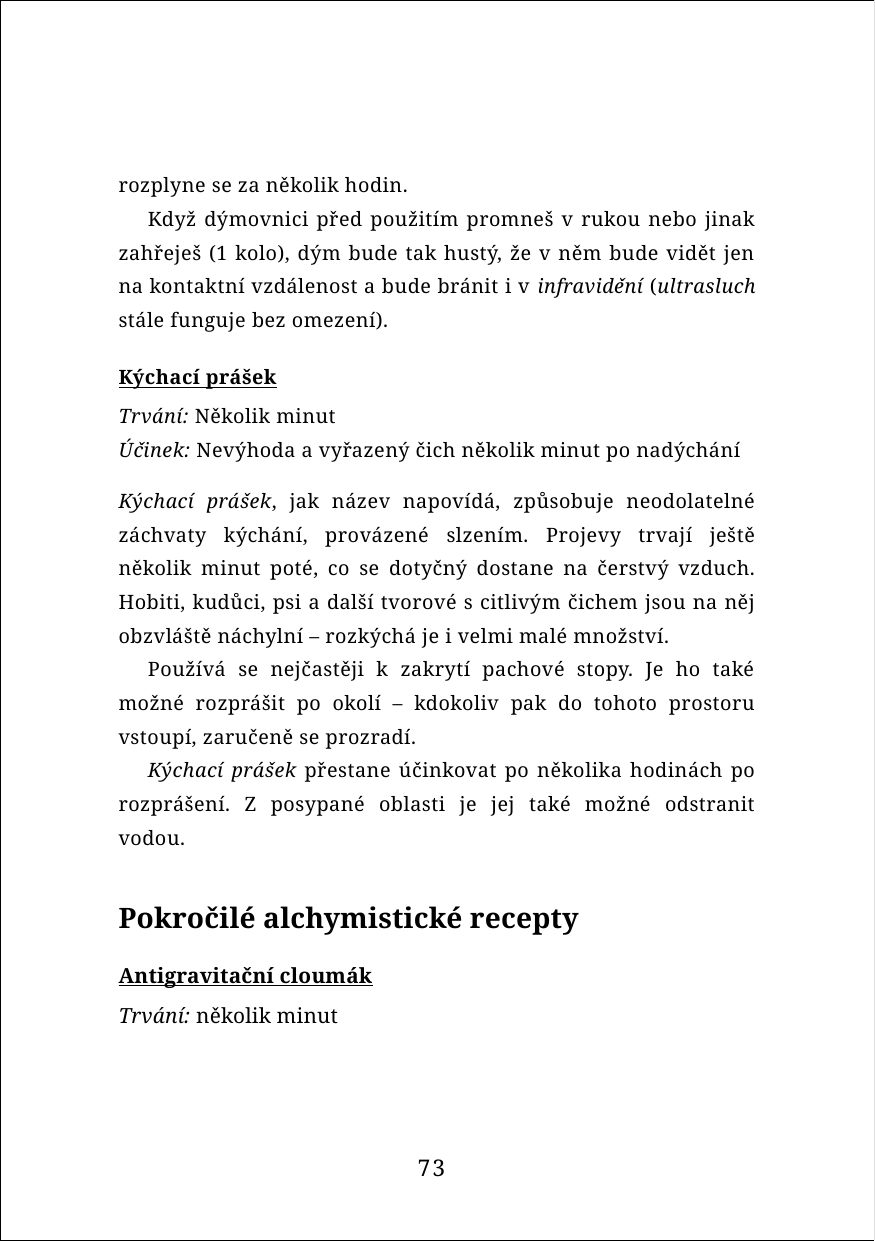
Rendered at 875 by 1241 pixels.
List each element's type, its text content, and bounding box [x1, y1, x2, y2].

subtitle Antigravitační cloumák [118, 961, 756, 989]
text Trvání: Několik minut Účinek: Nevýhoda a vyřazený čich několik minut po nadýchání [118, 402, 756, 463]
text rozplyne se za několik hodin. Když dýmovnici před použitím promneš v rukou nebo jinak zahřeješ (1 kolo), dým bude tak hustý, že v něm bude vidět jen na kontaktní vzdálenost a bude bránit i v infravidění (ultrasluch stále funguje bez omezení). [118, 172, 756, 333]
text Trvání: několik minut [118, 1001, 756, 1029]
text Kýchací prášek, jak název napovídá, způsobuje neodolatelné záchvaty kýchání, provázené slzením. Projevy trvají ještě několik minut poté, co se dotyčný dostane na čerstvý vzduch. Hobiti, kudůci, psi a další tvorové s citlivým čichem jsou na něj obzvláště náchylní – rozkýchá je i velmi malé množství. Používá se nejčastěji k zakrytí pachové stopy. Je ho také možné rozprášit po okolí – kdokoliv pak do tohoto prostoru vstoupí, zaručeně se prozradí. Kýchací prášek přestane účinkovat po několika hodinách po rozprášení. Z posypané oblasti je jej také možné odstranit vodou. [118, 487, 756, 851]
subtitle Kýchací prášek [118, 364, 756, 391]
subtitle Pokročilé alchymistické recepty [118, 899, 756, 937]
